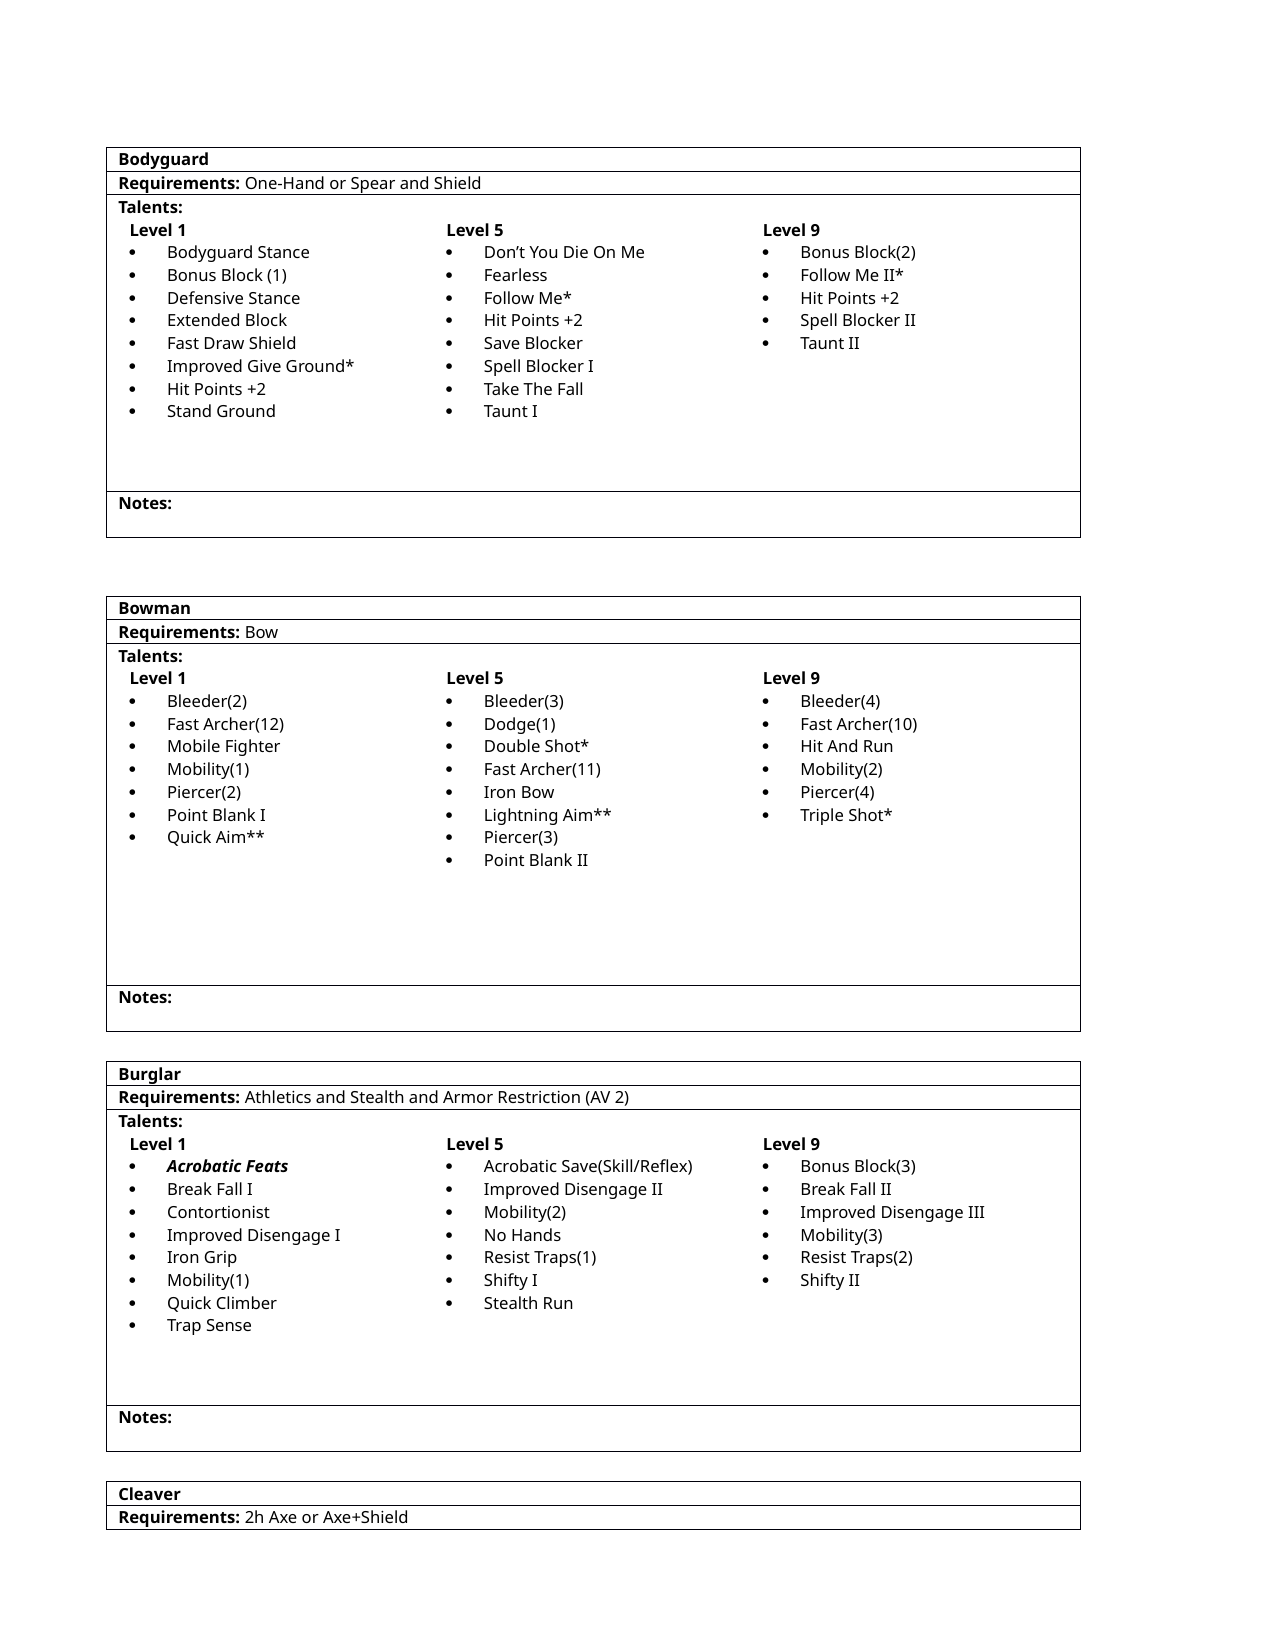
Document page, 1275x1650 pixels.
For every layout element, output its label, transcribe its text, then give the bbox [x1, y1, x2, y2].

table_cell Requirements: One-Hand or Spear and Shield [107, 172, 1080, 194]
table_cell Acrobatic Save(Skill/Reflex) Improved Disengage II Mobility(2) No Hands Resist Traps(1) Shifty I Stealth Run [435, 1155, 751, 1382]
table_cell Requirements: 2h Axe or Axe+Shield [107, 1506, 1080, 1528]
table_cell Bonus Block(3) Break Fall II Improved Disengage III Mobility(3) Resist Traps(2) Shifty II [751, 1155, 1068, 1382]
table_cell Don’t You Die On Me Fearless Follow Me* Hit Points +2 Save Blocker Spell Blocker I Take The Fall Taunt I [435, 241, 751, 468]
table_cell Requirements: Bow [107, 620, 1080, 643]
table_header Burglar [107, 1062, 1080, 1085]
table_cell Requirements: Athletics and Stealth and Armor Restriction (AV 2) [107, 1086, 1080, 1108]
table_cell Talents: [107, 195, 1080, 491]
table_header Level 9 [751, 218, 1068, 241]
table_cell Bleeder(2) Fast Archer(12) Mobile Fighter Mobility(1) Piercer(2) Point Blank I Quick Aim** [118, 690, 435, 962]
table_cell Notes: [107, 1406, 1080, 1451]
table_cell Bonus Block(2) Follow Me II* Hit Points +2 Spell Blocker II Taunt II [751, 241, 1068, 468]
table_cell Notes: [107, 986, 1080, 1031]
table_header Level 1 [118, 1132, 435, 1155]
table_header Level 1 [118, 667, 435, 689]
table_header Level 1 [118, 218, 435, 241]
table_cell Notes: [107, 492, 1080, 537]
table_cell Bleeder(3) Dodge(1) Double Shot* Fast Archer(11) Iron Bow Lightning Aim** Piercer(3) Point Blank II [435, 690, 751, 962]
table_header Level 9 [751, 667, 1068, 689]
table_header Level 5 [435, 218, 751, 241]
table_header Cleaver [107, 1482, 1080, 1505]
table_cell Bleeder(4) Fast Archer(10) Hit And Run Mobility(2) Piercer(4) Triple Shot* [751, 690, 1068, 962]
table_cell Talents: [107, 1110, 1080, 1405]
table_cell Acrobatic Feats Break Fall I Contortionist Improved Disengage I Iron Grip Mobility(1) Quick Climber Trap Sense [118, 1155, 435, 1382]
table_header Bodyguard [107, 148, 1080, 171]
table_cell Bodyguard Stance Bonus Block (1) Defensive Stance Extended Block Fast Draw Shield Improved Give Ground* Hit Points +2 Stand Ground [118, 241, 435, 468]
table_header Level 5 [435, 667, 751, 689]
table_header Level 9 [751, 1132, 1068, 1155]
table_header Level 5 [435, 1132, 751, 1155]
table_cell Talents: [107, 644, 1080, 985]
table_header Bowman [107, 597, 1080, 619]
